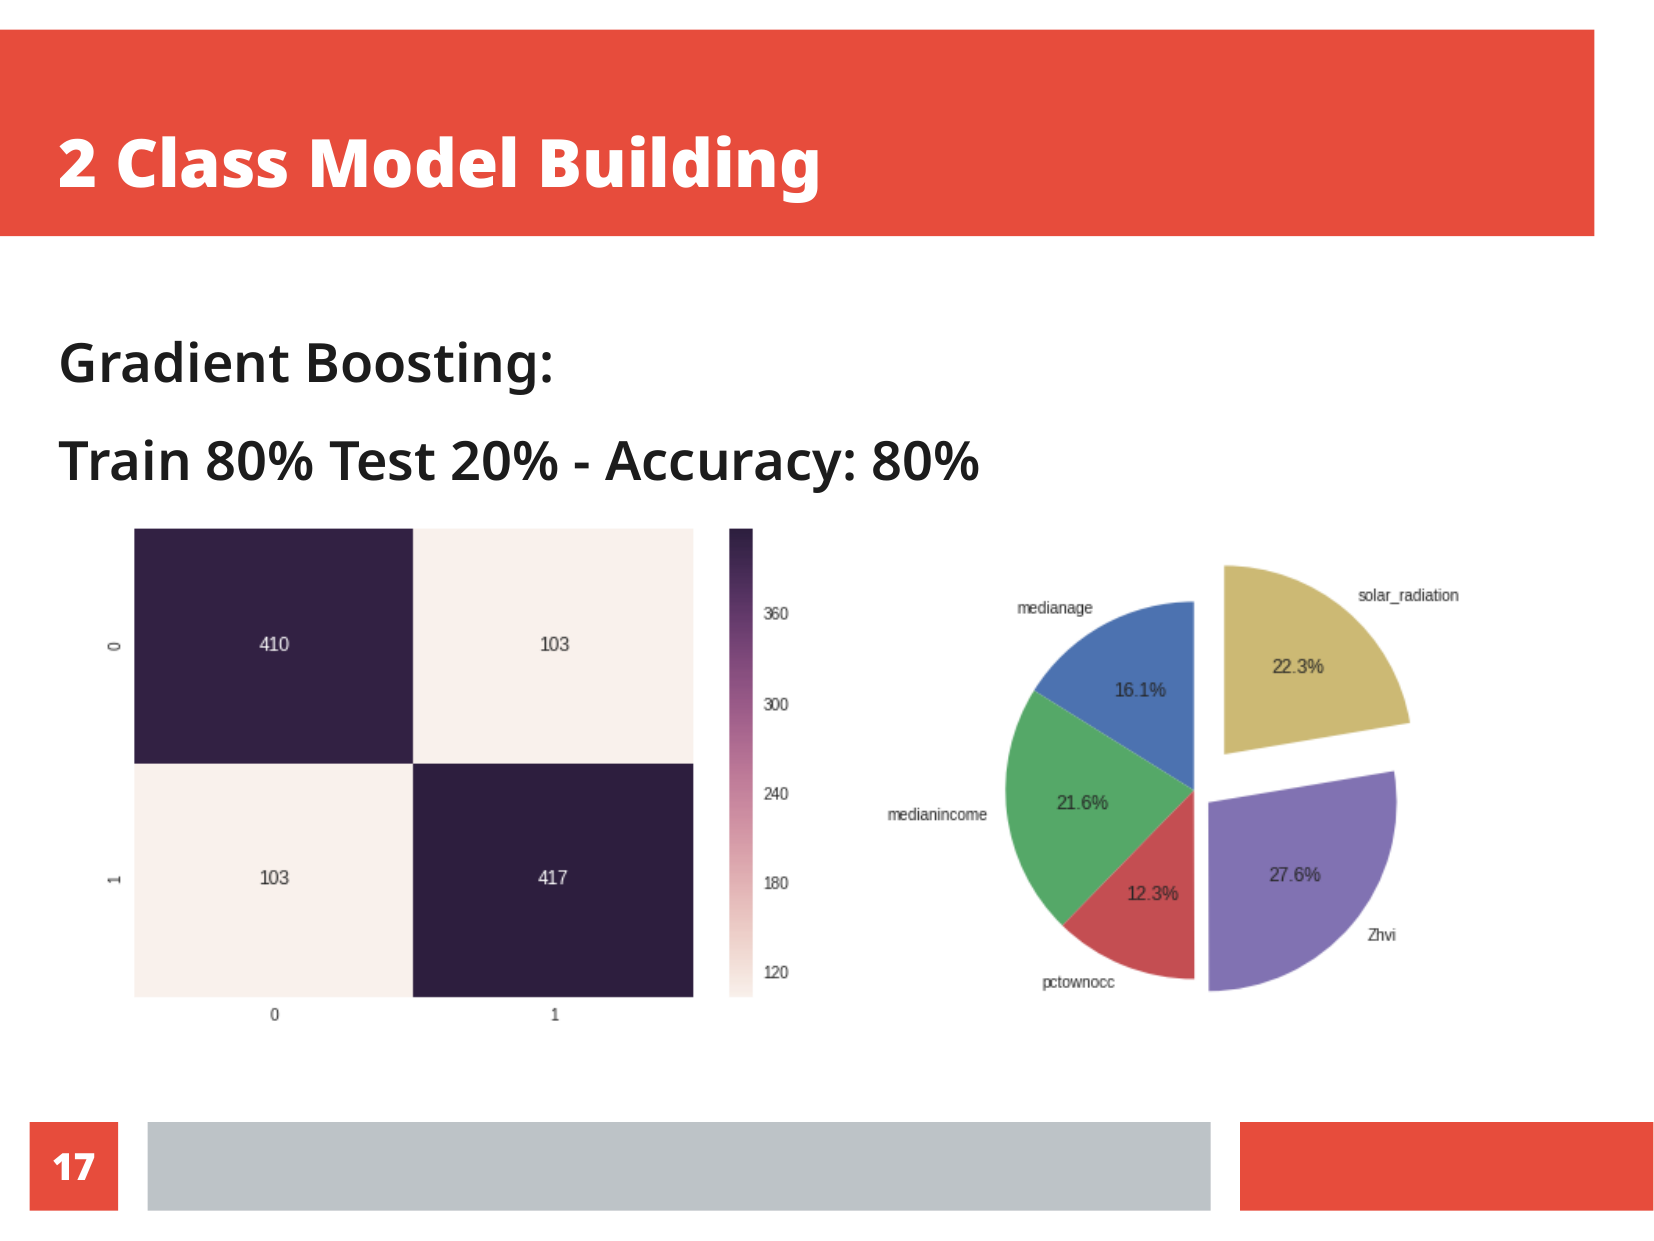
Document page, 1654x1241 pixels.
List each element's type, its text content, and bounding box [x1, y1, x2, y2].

picture [97, 518, 800, 1035]
list Gradient Boosting: Train 80% Test 20% - Accuracy: 80% [59, 324, 1565, 1093]
picture [846, 534, 1565, 1024]
title 2 Class Model Building [59, 59, 1595, 207]
